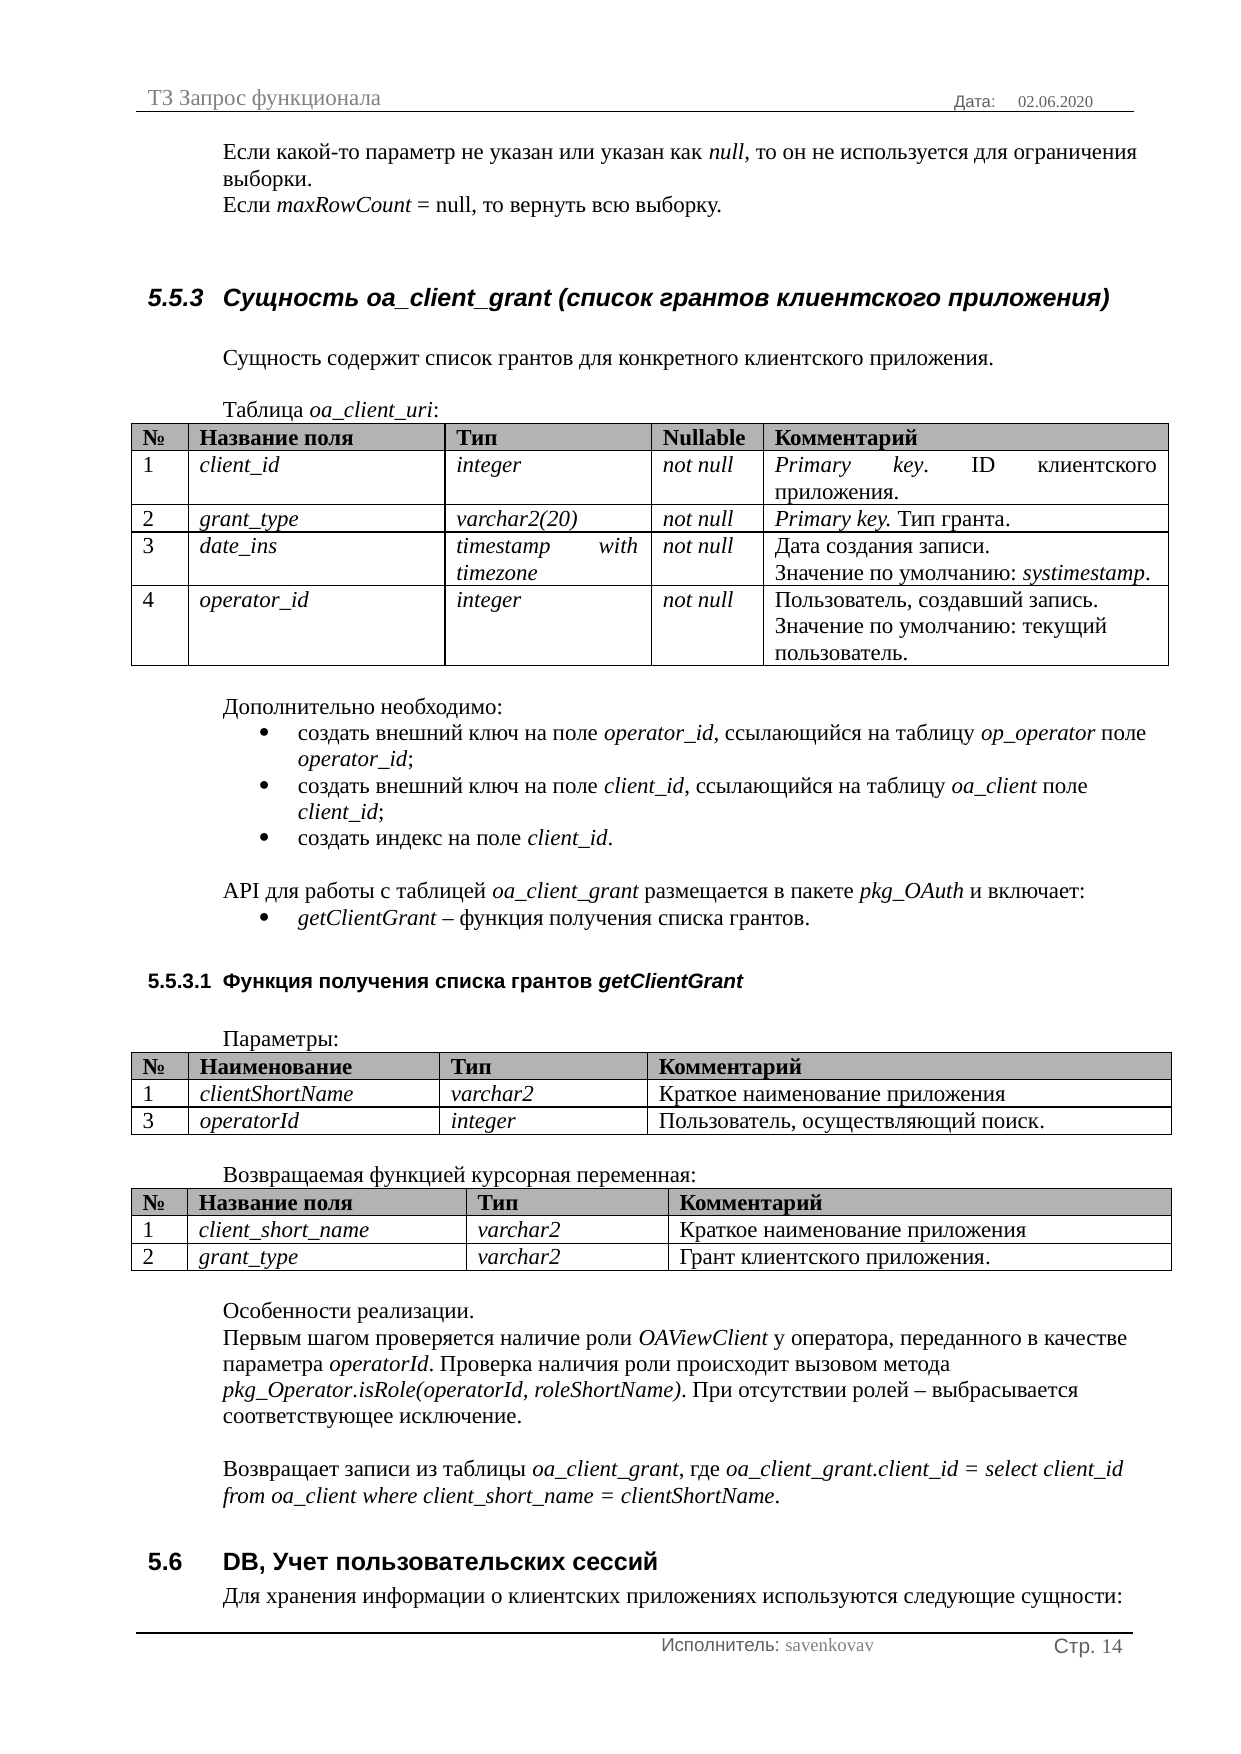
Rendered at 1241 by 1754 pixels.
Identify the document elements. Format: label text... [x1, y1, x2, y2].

table_cell varchar2 [467, 1216, 668, 1242]
subtitle DB, Учет пользовательских сессий [148, 1547, 1152, 1576]
table_cell varchar2 [467, 1244, 668, 1270]
table_header Nullable [652, 424, 763, 450]
text Если какой-то параметр не указан или указан как null, то он не используется для ограничения выборки. [223, 138, 1152, 191]
table_cell date_ins [189, 533, 444, 585]
table_cell integer [446, 451, 651, 504]
text Сущность содержит список грантов для конкретного клиентского приложения. [223, 344, 1152, 370]
list создать внешний ключ на поле operator_id, ссылающийся на таблицу op_operator поле operator_id; [260, 719, 1152, 772]
table_cell grant_type [188, 1244, 466, 1270]
table_cell Краткое наименование приложения [648, 1080, 1171, 1106]
table_header Комментарий [669, 1189, 1171, 1215]
text Дополнительно необходимо: [223, 693, 1152, 719]
text Таблица oa_client_uri: [223, 397, 1152, 423]
table_header Название поля [189, 424, 444, 450]
table_cell client_id [189, 451, 444, 504]
list создать индекс на поле client_id. [260, 824, 1152, 851]
table_header Комментарий [648, 1053, 1171, 1079]
table_cell not null [652, 586, 763, 665]
text Если maxRowCount = null, то вернуть всю выборку. [223, 191, 1152, 217]
table_cell 2 [132, 1244, 187, 1270]
table_cell 1 [132, 451, 188, 504]
text Параметры: [223, 1025, 1152, 1052]
subtitle Сущность oa_client_grant (список грантов клиентского приложения) [148, 282, 1152, 311]
table_cell Краткое наименование приложения [669, 1216, 1171, 1242]
table_cell integer [440, 1108, 647, 1134]
table_cell 2 [132, 505, 188, 531]
table_header Название поля [188, 1189, 466, 1215]
table_cell Пользователь, создавший запись. Значение по умолчанию: текущий пользователь. [764, 586, 1168, 665]
table_cell varchar2 [440, 1080, 647, 1106]
table_cell operatorId [189, 1108, 439, 1134]
table_cell client_short_name [188, 1216, 466, 1242]
table_cell Дата создания записи. Значение по умолчанию: systimestamp. [764, 533, 1168, 585]
list создать внешний ключ на поле client_id, ссылающийся на таблицу oa_client поле client_id; [260, 772, 1152, 824]
table_cell 3 [132, 1108, 188, 1134]
text Для хранения информации о клиентских приложениях используются следующие сущности: [223, 1582, 1152, 1608]
table_header № [132, 1053, 188, 1079]
table_cell 4 [132, 586, 188, 665]
table_cell integer [446, 586, 651, 665]
table_header Комментарий [764, 424, 1168, 450]
table_header № [132, 424, 188, 450]
table_cell Primary key. ID клиентского приложения. [764, 451, 1168, 504]
table_cell varchar2(20) [446, 505, 651, 531]
text Особенности реализации. [223, 1297, 1152, 1323]
table_cell Грант клиентского приложения. [669, 1244, 1171, 1270]
table_cell Пользователь, осуществляющий поиск. [648, 1108, 1171, 1134]
table_cell operator_id [189, 586, 444, 665]
text API для работы с таблицей oa_client_grant размещается в пакете pkg_OAuth и включает: [223, 877, 1152, 903]
table_header Тип [446, 424, 651, 450]
table_cell grant_type [189, 505, 444, 531]
list getClientGrant – функция получения списка грантов. [260, 903, 1152, 930]
table_header Наименование [189, 1053, 439, 1079]
subtitle Функция получения списка грантов getClientGrant [148, 969, 1152, 993]
table_cell not null [652, 505, 763, 531]
text Возвращает записи из таблицы oa_client_grant, где oa_client_grant.client_id = select client_id from oa_client where client_short_name = clientShortName. [223, 1455, 1152, 1508]
table_cell 3 [132, 533, 188, 585]
table_header № [132, 1189, 187, 1215]
text Возвращаемая функцией курсорная переменная: [223, 1161, 1152, 1188]
table_cell Primary key. Тип гранта. [764, 505, 1168, 531]
table_cell clientShortName [189, 1080, 439, 1106]
table_cell 1 [132, 1216, 187, 1242]
table_header Тип [467, 1189, 668, 1215]
table_cell not null [652, 451, 763, 504]
table_cell timestamp with timezone [446, 533, 651, 585]
text Первым шагом проверяется наличие роли OAViewClient у оператора, переданного в качестве параметра operatorId. Проверка наличия роли происходит вызовом метода pkg_Operator.isRole(operatorId, roleShortName). При отсутствии ролей – выбрасывается соответствующее исключение. [223, 1323, 1152, 1429]
table_cell not null [652, 533, 763, 585]
table_cell 1 [132, 1080, 188, 1106]
table_header Тип [440, 1053, 647, 1079]
